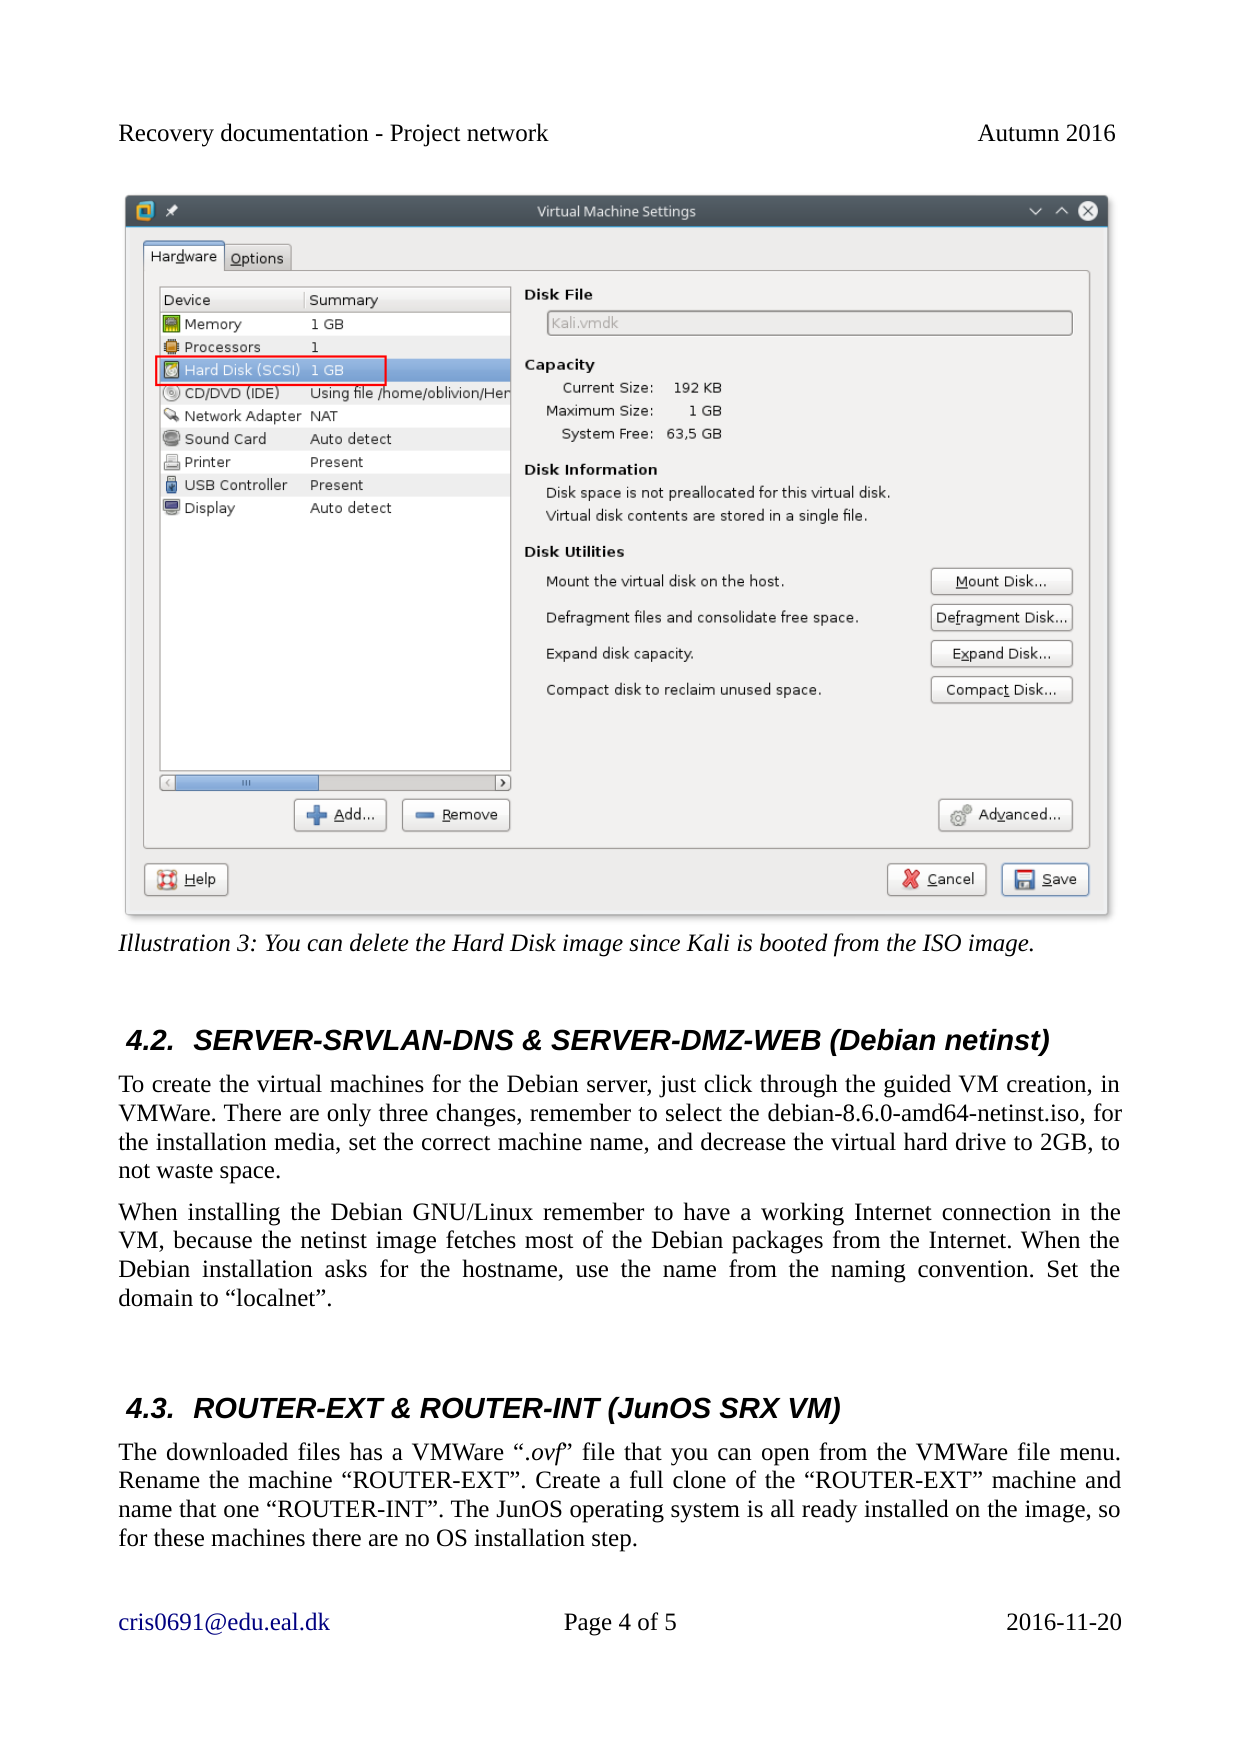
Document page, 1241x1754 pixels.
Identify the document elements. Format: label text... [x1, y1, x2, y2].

text When installing the Debian GNU/Linux remember to have a working Internet connection in the VM, because the netinst image fetches most of the Debian packages from the Internet. When the Debian installation asks for the hostname, use the name from the naming convention. Set the domain to “localnet”. [118, 1197, 1122, 1312]
text To create the virtual machines for the Debian server, just click through the guided VM creation, in VMWare. There are only three changes, remember to select the debian-8.6.0-amd64-netinst.iso, for the installation media, set the correct machine name, and decrease the virtual hard drive to 2GB, to not waste space. [118, 1069, 1122, 1184]
subtitle SERVER-SRVLAN-DNS & SERVER-DMZ-WEB (Debian netinst) [118, 1023, 1122, 1057]
text Illustration 3: You can delete the Hard Disk image since Kali is booted from the ISO image. [118, 929, 1122, 957]
subtitle ROUTER-EXT & ROUTER-INT (JunOS SRX VM) [118, 1391, 1122, 1424]
picture [118, 188, 1122, 929]
text The downloaded files has a VMWare “.ovf” file that you can open from the VMWare file menu. Rename the machine “ROUTER-EXT”. Create a full clone of the “ROUTER-EXT” machine and name that one “ROUTER-INT”. The JunOS operating system is all ready installed on the image, so for these machines there are no OS installation step. [118, 1437, 1122, 1552]
